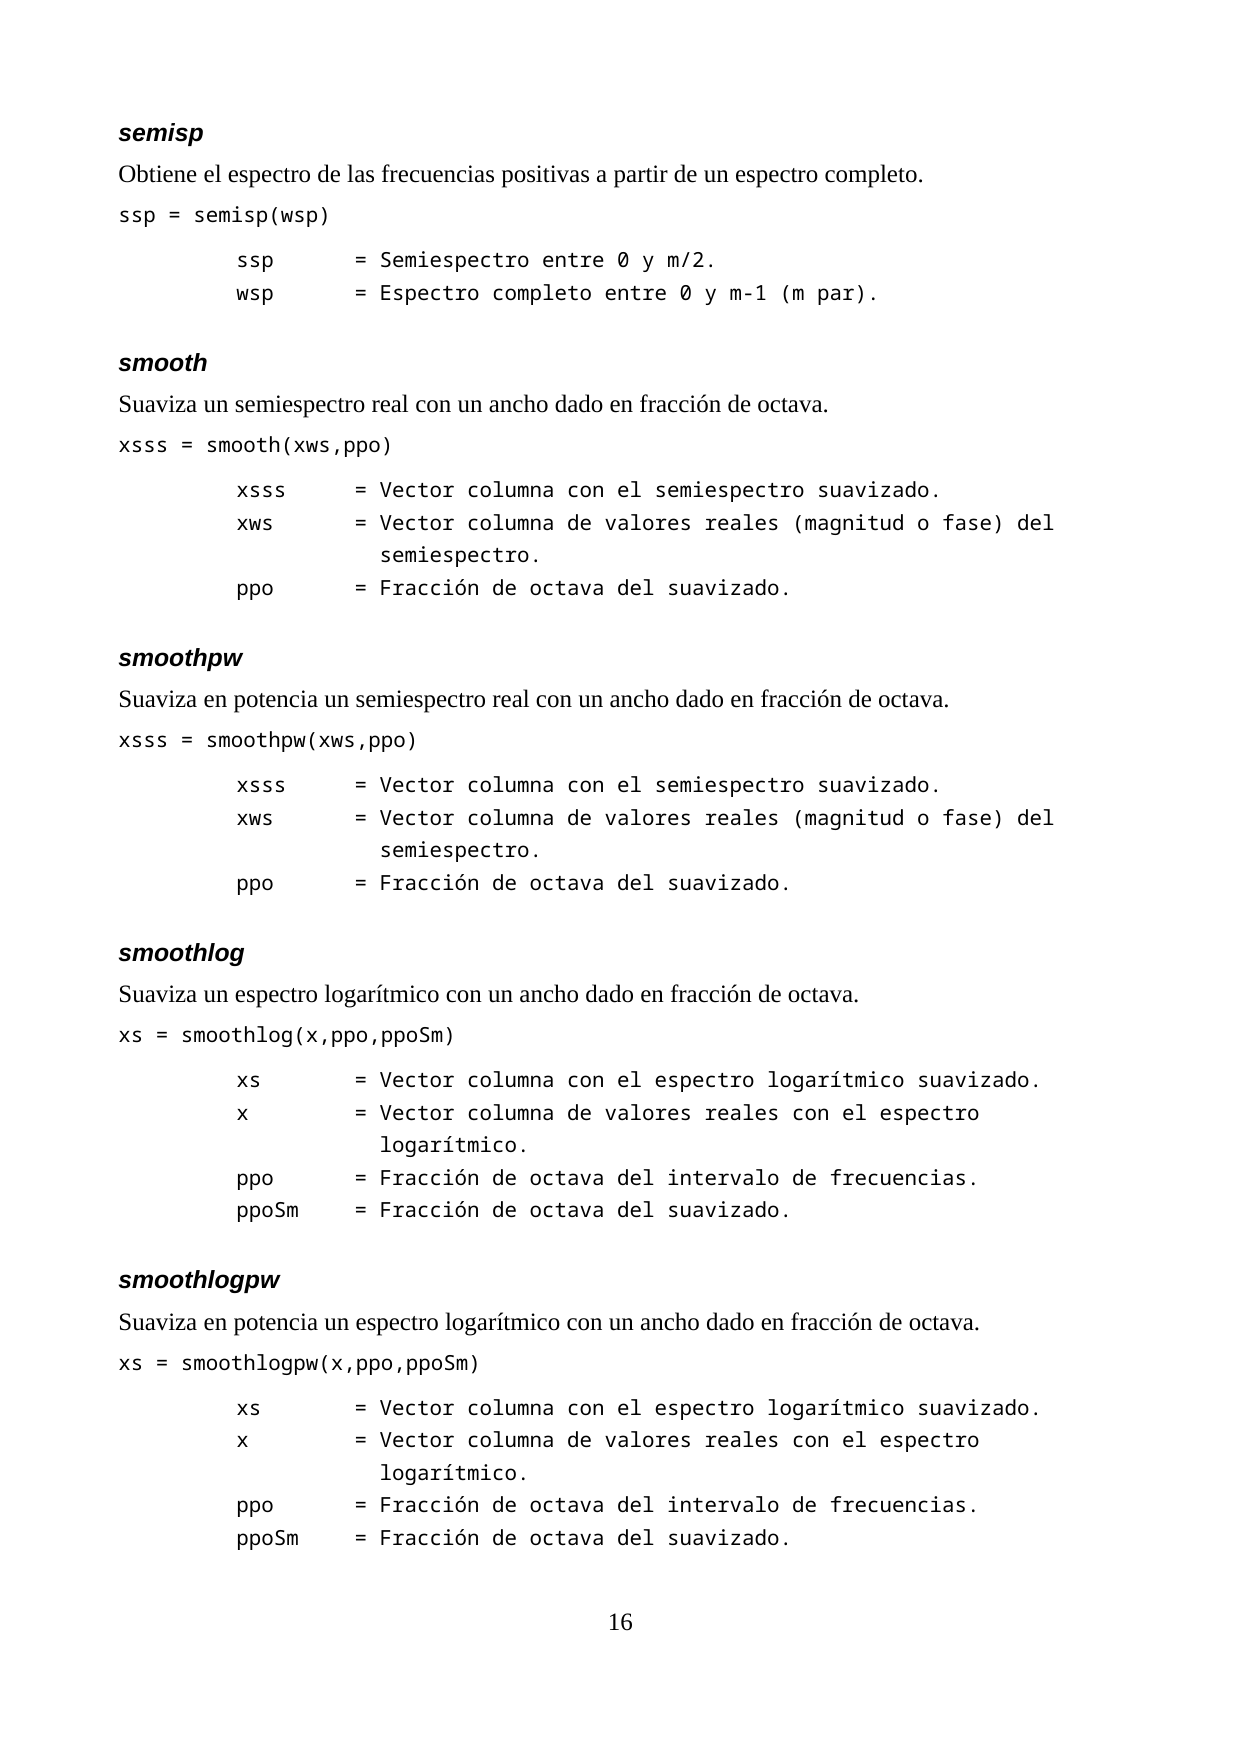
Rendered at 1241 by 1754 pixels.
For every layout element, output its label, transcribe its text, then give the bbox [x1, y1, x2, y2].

subtitle smooth [118, 348, 1122, 376]
text xs = Vector columna con el espectro logarítmico suavizado. x = Vector columna de valores reales con el espectro logarítmico. ppo = Fracción de octava del intervalo de frecuencias. ppoSm = Fracción de octava del suavizado. [118, 1393, 1122, 1552]
subtitle smoothlogpw [118, 1266, 1122, 1294]
text xs = smoothlog(x,ppo,ppoSm) [118, 1020, 1122, 1048]
text xs = smoothlogpw(x,ppo,ppoSm) [118, 1348, 1122, 1376]
text Obtiene el espectro de las frecuencias positivas a partir de un espectro completo. [118, 159, 1122, 188]
text Suaviza en potencia un semiespectro real con un ancho dado en fracción de octava. [118, 684, 1122, 713]
text ssp = Semiespectro entre 0 y m/2. wsp = Espectro completo entre 0 y m-1 (m par). [118, 245, 1122, 306]
subtitle smoothpw [118, 643, 1122, 671]
text Suaviza un semiespectro real con un ancho dado en fracción de octava. [118, 389, 1122, 418]
text xsss = smooth(xws,ppo) [118, 430, 1122, 458]
text Suaviza en potencia un espectro logarítmico con un ancho dado en fracción de octava. [118, 1307, 1122, 1335]
text xsss = Vector columna con el semiespectro suavizado. xws = Vector columna de valores reales (magnitud o fase) del semiespectro. ppo = Fracción de octava del suavizado. [118, 475, 1122, 601]
text xsss = smoothpw(xws,ppo) [118, 725, 1122, 753]
text ssp = semisp(wsp) [118, 200, 1122, 229]
text Suaviza un espectro logarítmico con un ancho dado en fracción de octava. [118, 979, 1122, 1008]
text xsss = Vector columna con el semiespectro suavizado. xws = Vector columna de valores reales (magnitud o fase) del semiespectro. ppo = Fracción de octava del suavizado. [118, 770, 1122, 896]
subtitle smoothlog [118, 938, 1122, 966]
subtitle semisp [118, 118, 1122, 147]
text xs = Vector columna con el espectro logarítmico suavizado. x = Vector columna de valores reales con el espectro logarítmico. ppo = Fracción de octava del intervalo de frecuencias. ppoSm = Fracción de octava del suavizado. [118, 1065, 1122, 1224]
